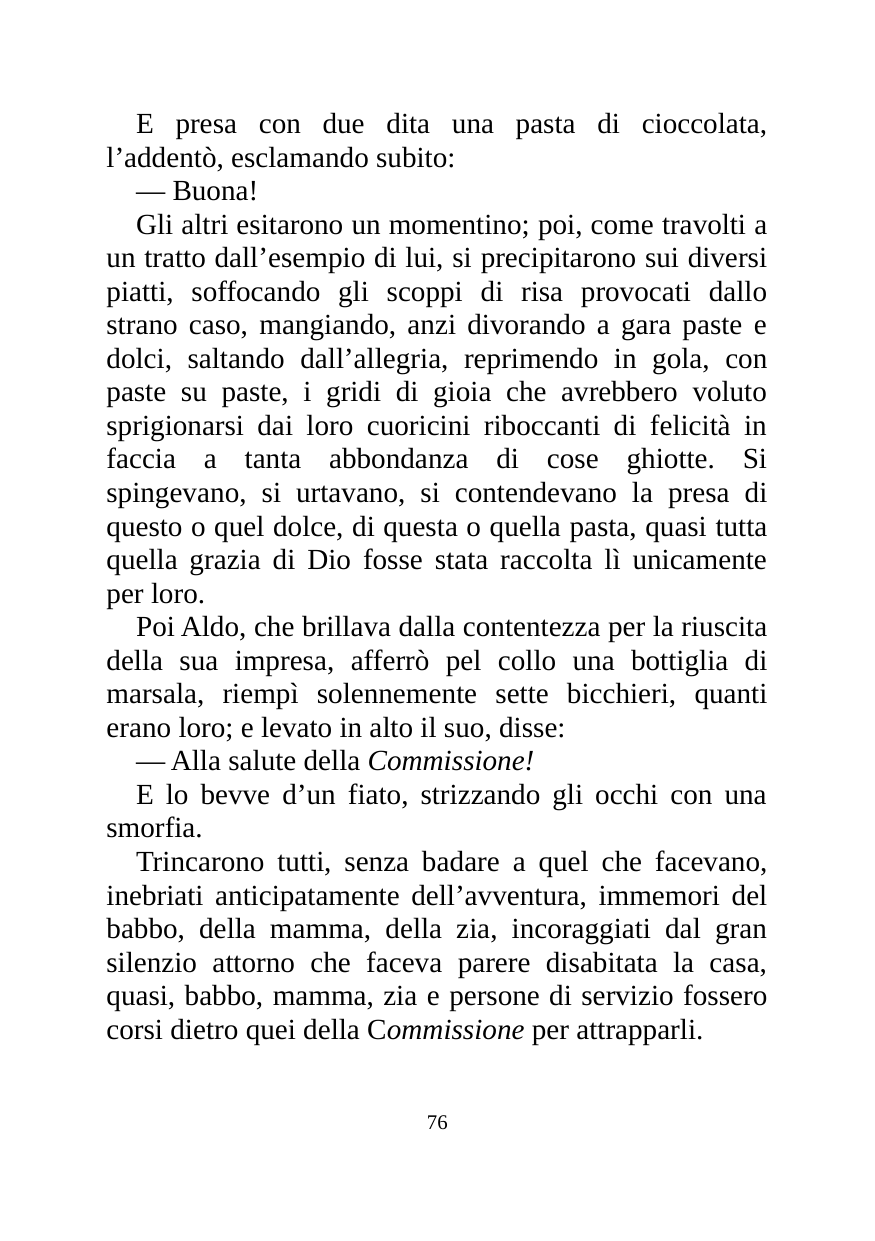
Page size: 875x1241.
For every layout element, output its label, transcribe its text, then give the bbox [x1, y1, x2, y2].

text Poi Aldo, che brillava dalla contentezza per la riuscita della sua impresa, afferrò pel collo una bottiglia di marsala, riempì solennemente sette bicchieri, quanti erano loro; e levato in alto il suo, disse: [106, 609, 768, 743]
text Trincarono tutti, senza badare a quel che facevano, inebriati anticipatamente dell’avventura, immemori del babbo, della mamma, della zia, incoraggiati dal gran silenzio attorno che faceva parere disabitata la casa, quasi, babbo, mamma, zia e persone di servizio fossero corsi dietro quei della Commissione per attrapparli. [106, 844, 768, 1045]
text E presa con due dita una pasta di cioccolata, l’addentò, esclamando subito: [106, 106, 768, 173]
text Gli altri esitarono un momentino; poi, come travolti a un tratto dall’esempio di lui, si precipitarono sui diversi piatti, soffocando gli scoppi di risa provocati dallo strano caso, mangiando, anzi divorando a gara paste e dolci, saltando dall’allegria, reprimendo in gola, con paste su paste, i gridi di gioia che avrebbero voluto sprigionarsi dai loro cuoricini riboccanti di felicità in faccia a tanta abbondanza di cose ghiotte. Si spingevano, si urtavano, si contendevano la presa di questo o quel dolce, di questa o quella pasta, quasi tutta quella grazia di Dio fosse stata raccolta lì unicamente per loro. [106, 207, 768, 609]
text E lo bevve d’un fiato, strizzando gli occhi con una smorfia. [106, 777, 768, 844]
text — Buona! [106, 173, 768, 207]
text — Alla salute della Commissione! [106, 743, 768, 777]
